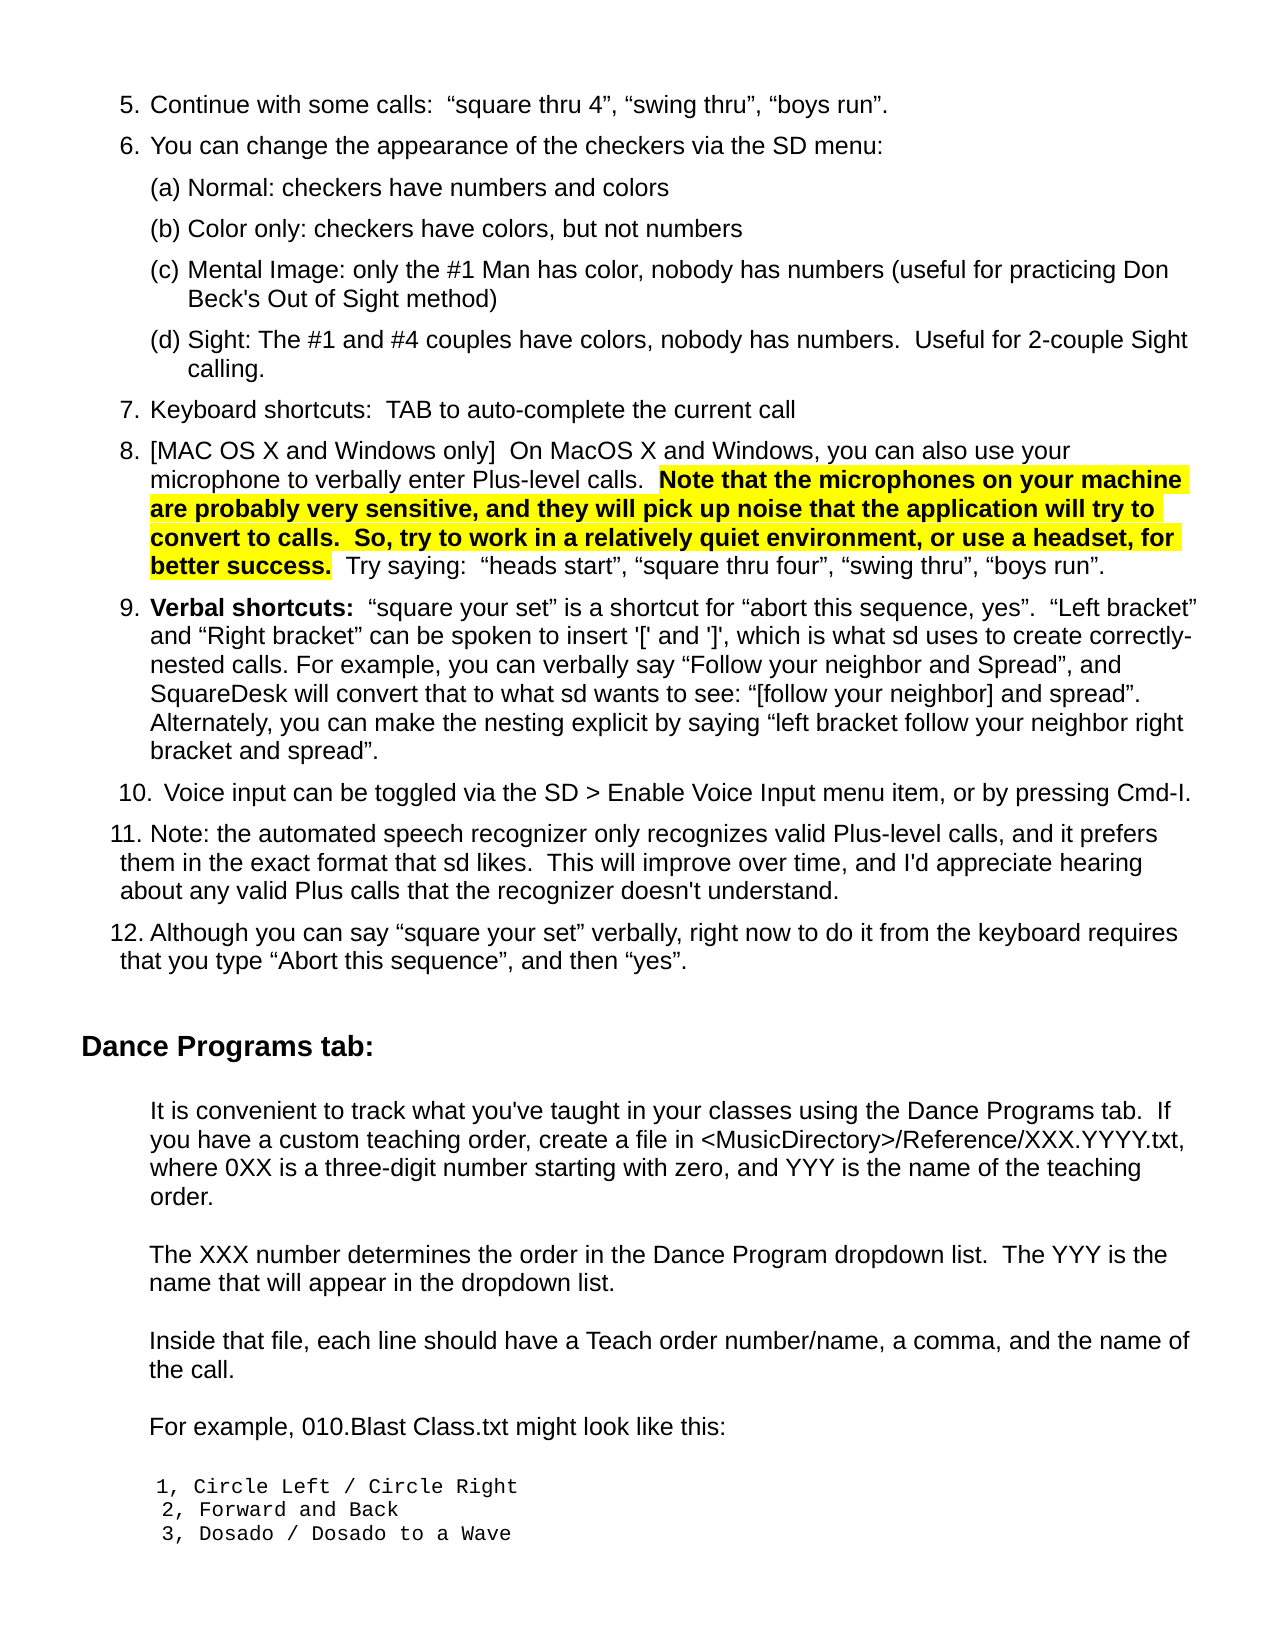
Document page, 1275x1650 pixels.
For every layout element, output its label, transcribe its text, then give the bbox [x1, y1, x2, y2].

list Dance Programs tab: [81, 1029, 1200, 1096]
list [MAC OS X and Windows only] On MacOS X and Windows, you can also use your microphone to verbally enter Plus-level calls. Note that the microphones on your machine are probably very sensitive, and they will pick up noise that the application will try to convert to calls. So, try to work in a relatively quiet environment, or use a headset, for better success. Try saying: “heads start”, “square thru four”, “swing thru”, “boys run”. [112, 436, 1200, 580]
list Verbal shortcuts: “square your set” is a shortcut for “abort this sequence, yes”. “Left bracket” and “Right bracket” can be spoken to insert '[' and ']', which is what sd uses to create correctly-nested calls. For example, you can verbally say “Follow your neighbor and Spread”, and SquareDesk will convert that to what sd wants to see: “[follow your neighbor] and spread”. Alternately, you can make the nesting explicit by saying “left bracket follow your neighbor right bracket and spread”. [112, 592, 1200, 765]
text The XXX number determines the order in the Dance Program dropdown list. The YYY is the [75, 1239, 1200, 1268]
text 1, Circle Left / Circle Right [75, 1469, 1200, 1499]
list Color only: checkers have colors, but not numbers [150, 214, 1200, 242]
list It is convenient to track what you've taught in your classes using the Dance Programs tab. If you have a custom teaching order, create a file in <MusicDirectory>/Reference/XXX.YYYY.txt, where 0XX is a three-digit number starting with zero, and YYY is the name of the teaching order. [112, 1096, 1200, 1211]
text 3, Dosado / Dosado to a Wave [75, 1523, 1200, 1547]
list Mental Image: only the #1 Man has color, nobody has numbers (useful for practicing Don Beck's Out of Sight method) [150, 255, 1200, 312]
list Note: the automated speech recognizer only recognizes valid Plus-level calls, and it prefers them in the exact format that sd likes. This will improve over time, and I'd appreciate hearing about any valid Plus calls that the recognizer doesn't understand. [103, 819, 1200, 905]
text 2, Forward and Back [75, 1499, 1200, 1523]
text name that will appear in the dropdown list. [75, 1268, 1200, 1297]
text For example, 010.Blast Class.txt might look like this: [75, 1412, 1200, 1441]
list Keyboard shortcuts: TAB to auto-complete the current call [112, 395, 1200, 424]
list Although you can say “square your set” verbally, right now to do it from the keyboard requires that you type “Abort this sequence”, and then “yes”. [103, 917, 1200, 975]
list You can change the appearance of the checkers via the SD menu: [112, 131, 1200, 160]
text Inside that file, each line should have a Teach order number/name, a comma, and the name of [75, 1326, 1200, 1354]
list Voice input can be toggled via the SD > Enable Voice Input menu item, or by pressing Cmd-I. [90, 777, 1200, 806]
list Normal: checkers have numbers and colors [150, 172, 1200, 201]
list Sight: The #1 and #4 couples have colors, nobody has numbers. Useful for 2-couple Sight calling. [150, 325, 1200, 382]
text the call. [75, 1354, 1200, 1383]
list Continue with some calls: “square thru 4”, “swing thru”, “boys run”. [112, 90, 1200, 119]
